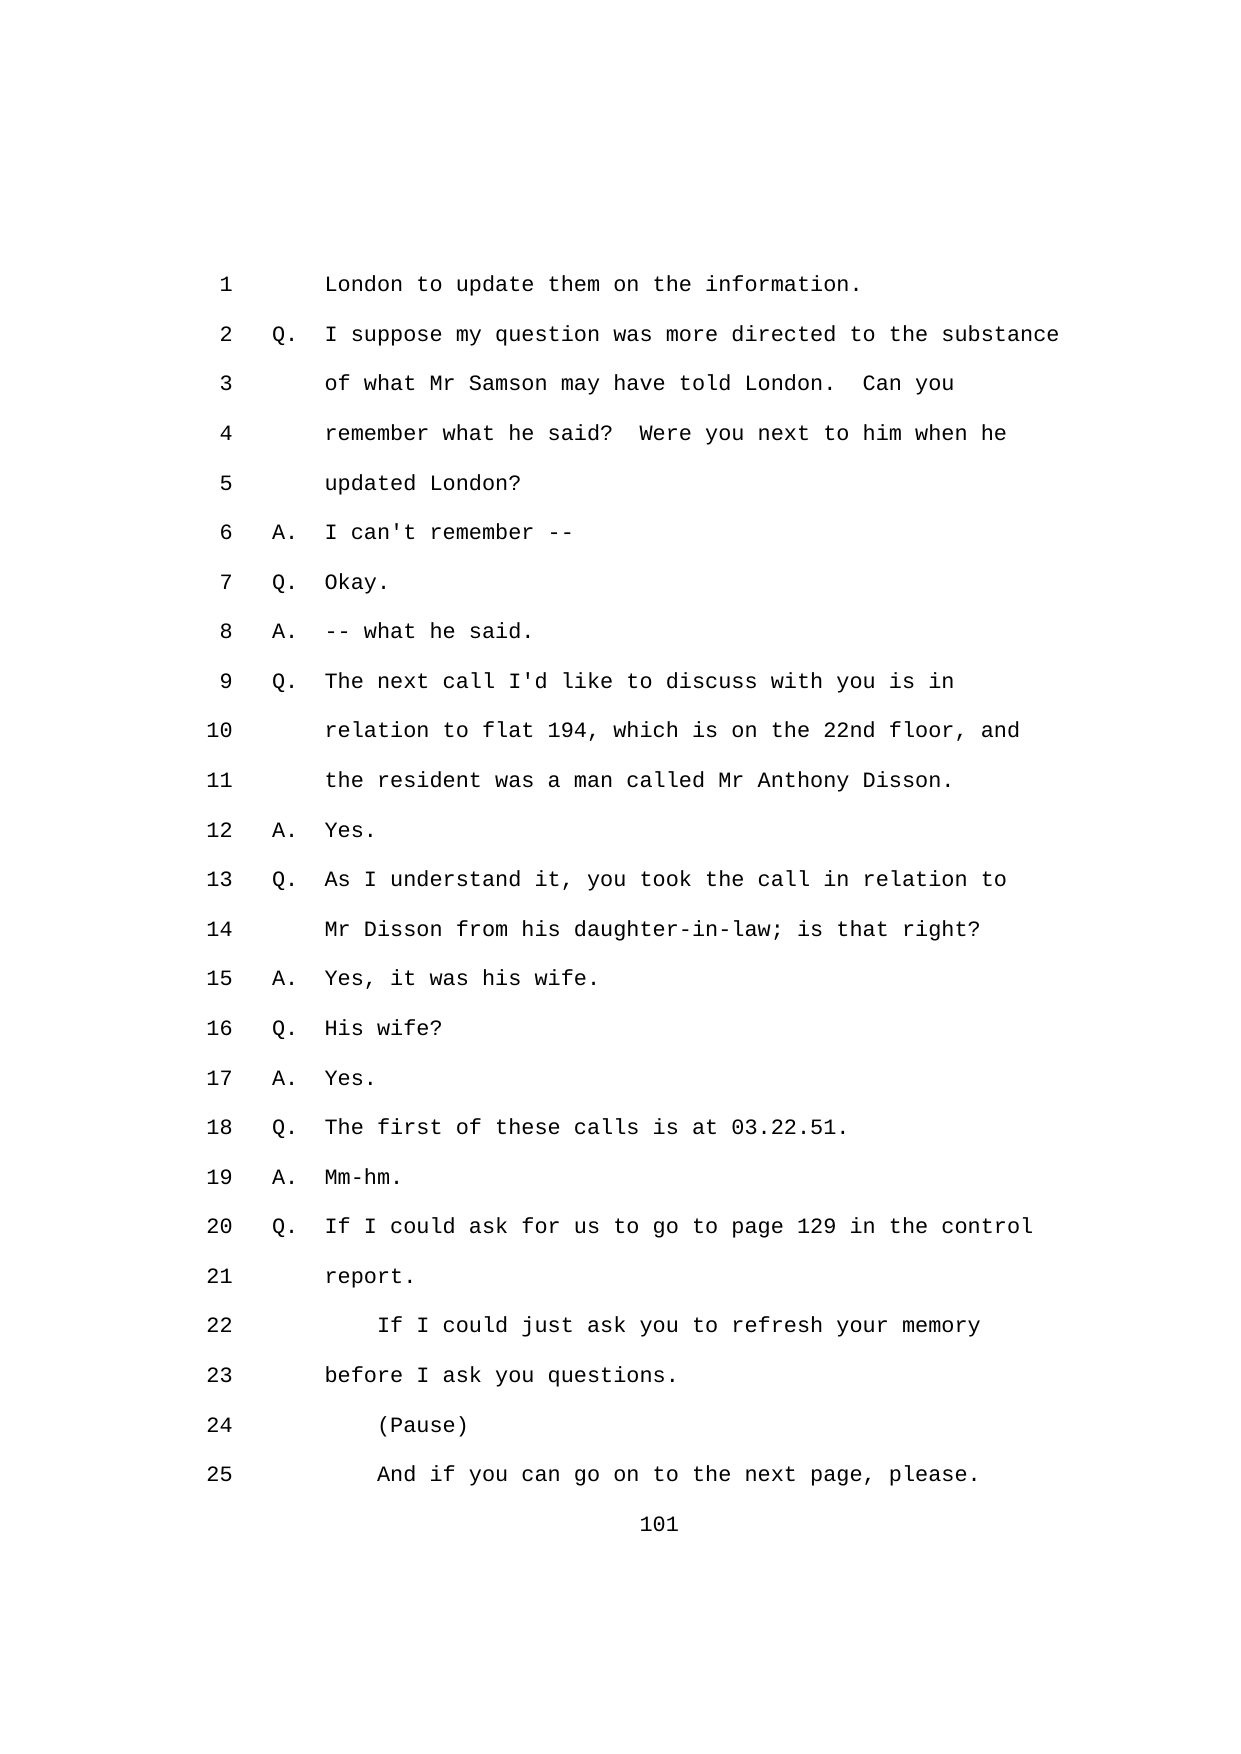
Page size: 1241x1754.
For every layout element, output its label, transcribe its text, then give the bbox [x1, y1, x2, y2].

text 10 relation to flat 194, which is on the 22nd floor, and [75, 719, 1165, 744]
text 24 (Pause) [75, 1414, 1165, 1438]
text 22 If I could just ask you to refresh your memory [75, 1314, 1165, 1339]
text 6 A. I can't remember -- [75, 521, 1165, 546]
text 14 Mr Disson from his daughter-in-law; is that right? [75, 918, 1165, 943]
text 12 A. Yes. [75, 819, 1165, 843]
text 20 Q. If I could ask for us to go to page 129 in the control [75, 1215, 1165, 1240]
text 9 Q. The next call I'd like to discuss with you is in [75, 670, 1165, 695]
text 2 Q. I suppose my question was more directed to the substance [75, 323, 1165, 348]
text 17 A. Yes. [75, 1067, 1165, 1091]
text 25 And if you can go on to the next page, please. [75, 1463, 1165, 1488]
text 11 the resident was a man called Mr Anthony Disson. [75, 769, 1165, 794]
text 8 A. -- what he said. [75, 620, 1165, 645]
text 18 Q. The first of these calls is at 03.22.51. [75, 1116, 1165, 1141]
text 3 of what Mr Samson may have told London. Can you [75, 372, 1165, 397]
text 21 report. [75, 1265, 1165, 1290]
text 5 updated London? [75, 472, 1165, 496]
text 101 [75, 1513, 1165, 1538]
text 16 Q. His wife? [75, 1017, 1165, 1042]
text 13 Q. As I understand it, you took the call in relation to [75, 868, 1165, 893]
text 4 remember what he said? Were you next to him when he [75, 422, 1165, 447]
text 7 Q. Okay. [75, 571, 1165, 596]
text 19 A. Mm-hm. [75, 1166, 1165, 1191]
text 1 London to update them on the information. [75, 273, 1165, 298]
text 23 before I ask you questions. [75, 1364, 1165, 1389]
text 15 A. Yes, it was his wife. [75, 967, 1165, 992]
